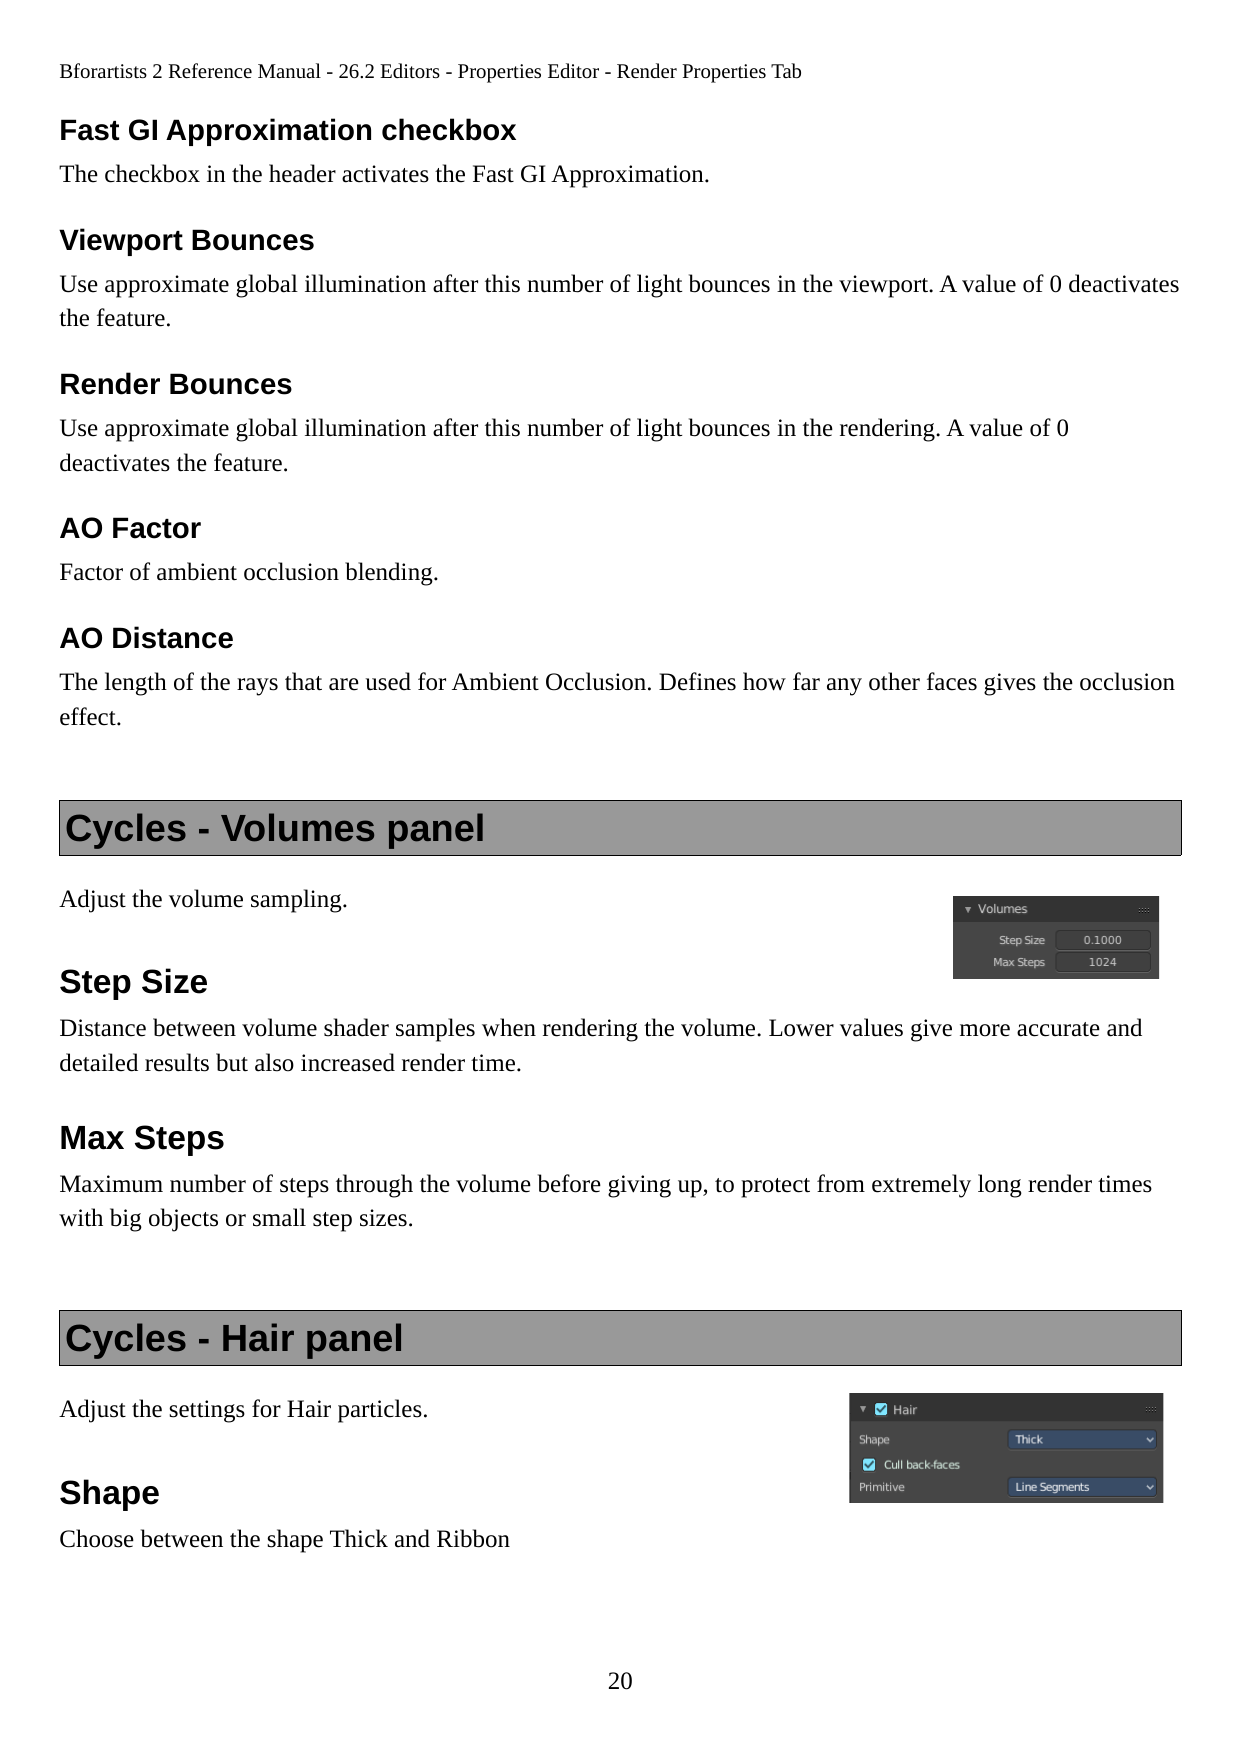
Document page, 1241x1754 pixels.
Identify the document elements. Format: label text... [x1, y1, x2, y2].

picture [849, 1393, 1164, 1503]
subtitle Max Steps [59, 1118, 1181, 1157]
text The length of the rays that are used for Ambient Occlusion. Defines how far any other faces gives the occlusion effect. [59, 667, 1181, 731]
text Adjust the settings for Hair particles. [59, 1394, 849, 1423]
subtitle Viewport Bounces [59, 222, 1181, 256]
subtitle Step Size [59, 962, 1181, 1001]
table_header Cycles - Volumes panel [60, 801, 1181, 855]
picture [953, 896, 1160, 979]
subtitle AO Factor [59, 511, 1181, 545]
subtitle Render Bounces [59, 367, 1181, 401]
text Choose between the shape Thick and Ribbon [59, 1524, 1181, 1552]
text Factor of ambient occlusion blending. [59, 557, 1181, 586]
text The checkbox in the header activates the Fast GI Approximation. [59, 159, 1181, 188]
subtitle Fast GI Approximation checkbox [59, 113, 1181, 146]
text Adjust the volume sampling. [59, 884, 1181, 913]
subtitle Shape [59, 1472, 1181, 1511]
text Distance between volume shader samples when rendering the volume. Lower values give more accurate and detailed results but also increased render time. [59, 1013, 1181, 1077]
text Use approximate global illumination after this number of light bounces in the viewport. A value of 0 deactivates the feature. [59, 269, 1181, 332]
table_header Cycles - Hair panel [60, 1311, 1181, 1365]
text Maximum number of steps through the volume before giving up, to protect from extremely long render times with big objects or small step sizes. [59, 1169, 1181, 1232]
text Use approximate global illumination after this number of light bounces in the rendering. A value of 0 deactivates the feature. [59, 413, 1181, 476]
subtitle AO Distance [59, 621, 1181, 655]
